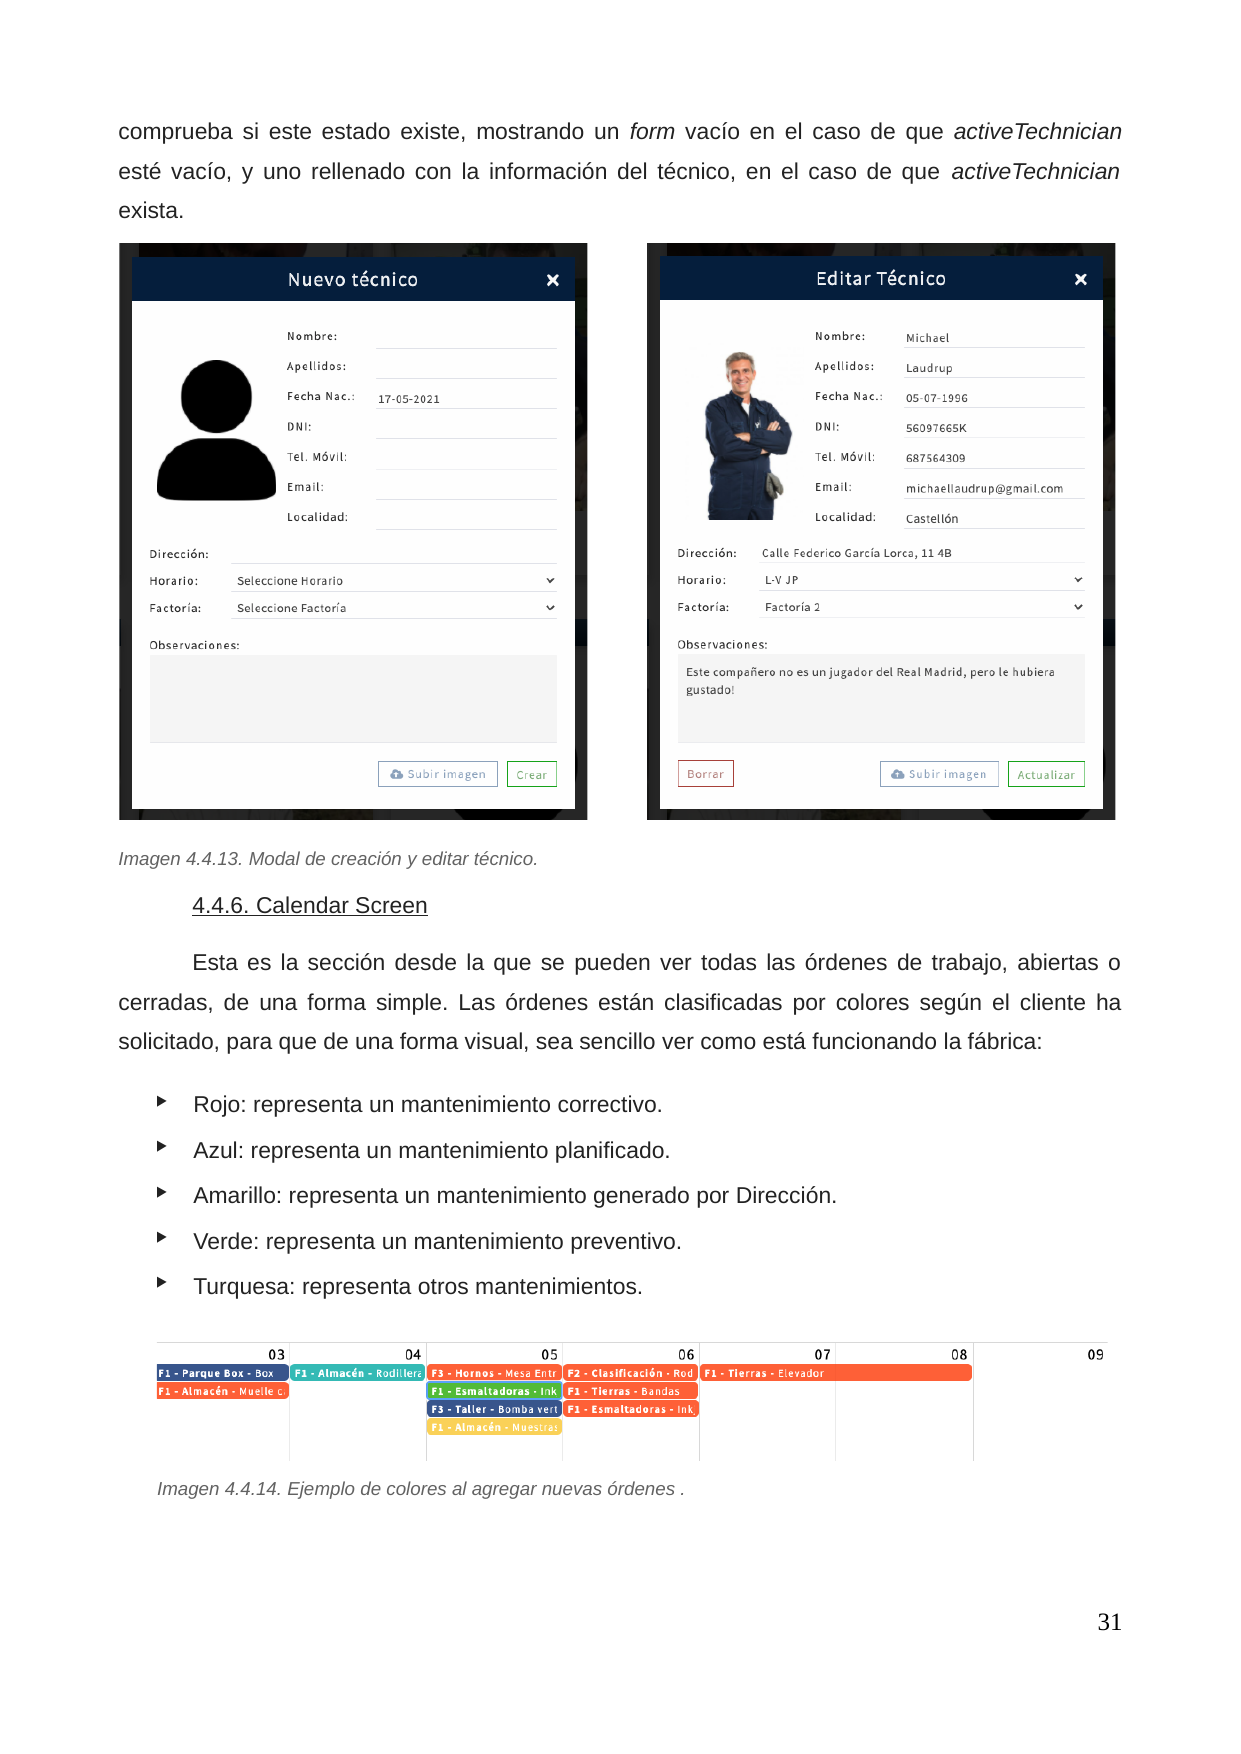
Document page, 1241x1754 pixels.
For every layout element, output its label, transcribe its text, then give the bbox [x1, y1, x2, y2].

list Turquesa: representa otros mantenimientos. [156, 1273, 1122, 1299]
list Rojo: representa un mantenimiento correctivo. [156, 1091, 1122, 1118]
list Amarillo: representa un mantenimiento generado por Dirección. [156, 1182, 1122, 1209]
text Esta es la sección desde la que se pueden ver todas las órdenes de trabajo, abiertas o cerradas, de una forma simple. Las órdenes están clasificadas por colores según el cliente ha solicitado, para que de una forma visual, sea sencillo ver como está funcionando la fábrica: [118, 949, 1122, 1055]
text comprueba si este estado existe, mostrando un form vacío en el caso de que activeTechnician esté vacío, y uno rellenado con la información del técnico, en el caso de que activeTechnician exista. [118, 118, 1122, 223]
picture [156, 1342, 1108, 1461]
list Verde: representa un mantenimiento preventivo. [156, 1228, 1122, 1254]
text Imagen 4.4.14. Ejemplo de colores al agregar nuevas órdenes . [157, 1461, 1108, 1500]
list Azul: representa un mantenimiento planificado. [156, 1137, 1122, 1163]
text 4.4.6. Calendar Screen [118, 892, 1122, 918]
text Imagen 4.4.13. Modal de creación y editar técnico. [118, 820, 1122, 870]
picture [647, 243, 1116, 820]
picture [119, 243, 588, 820]
